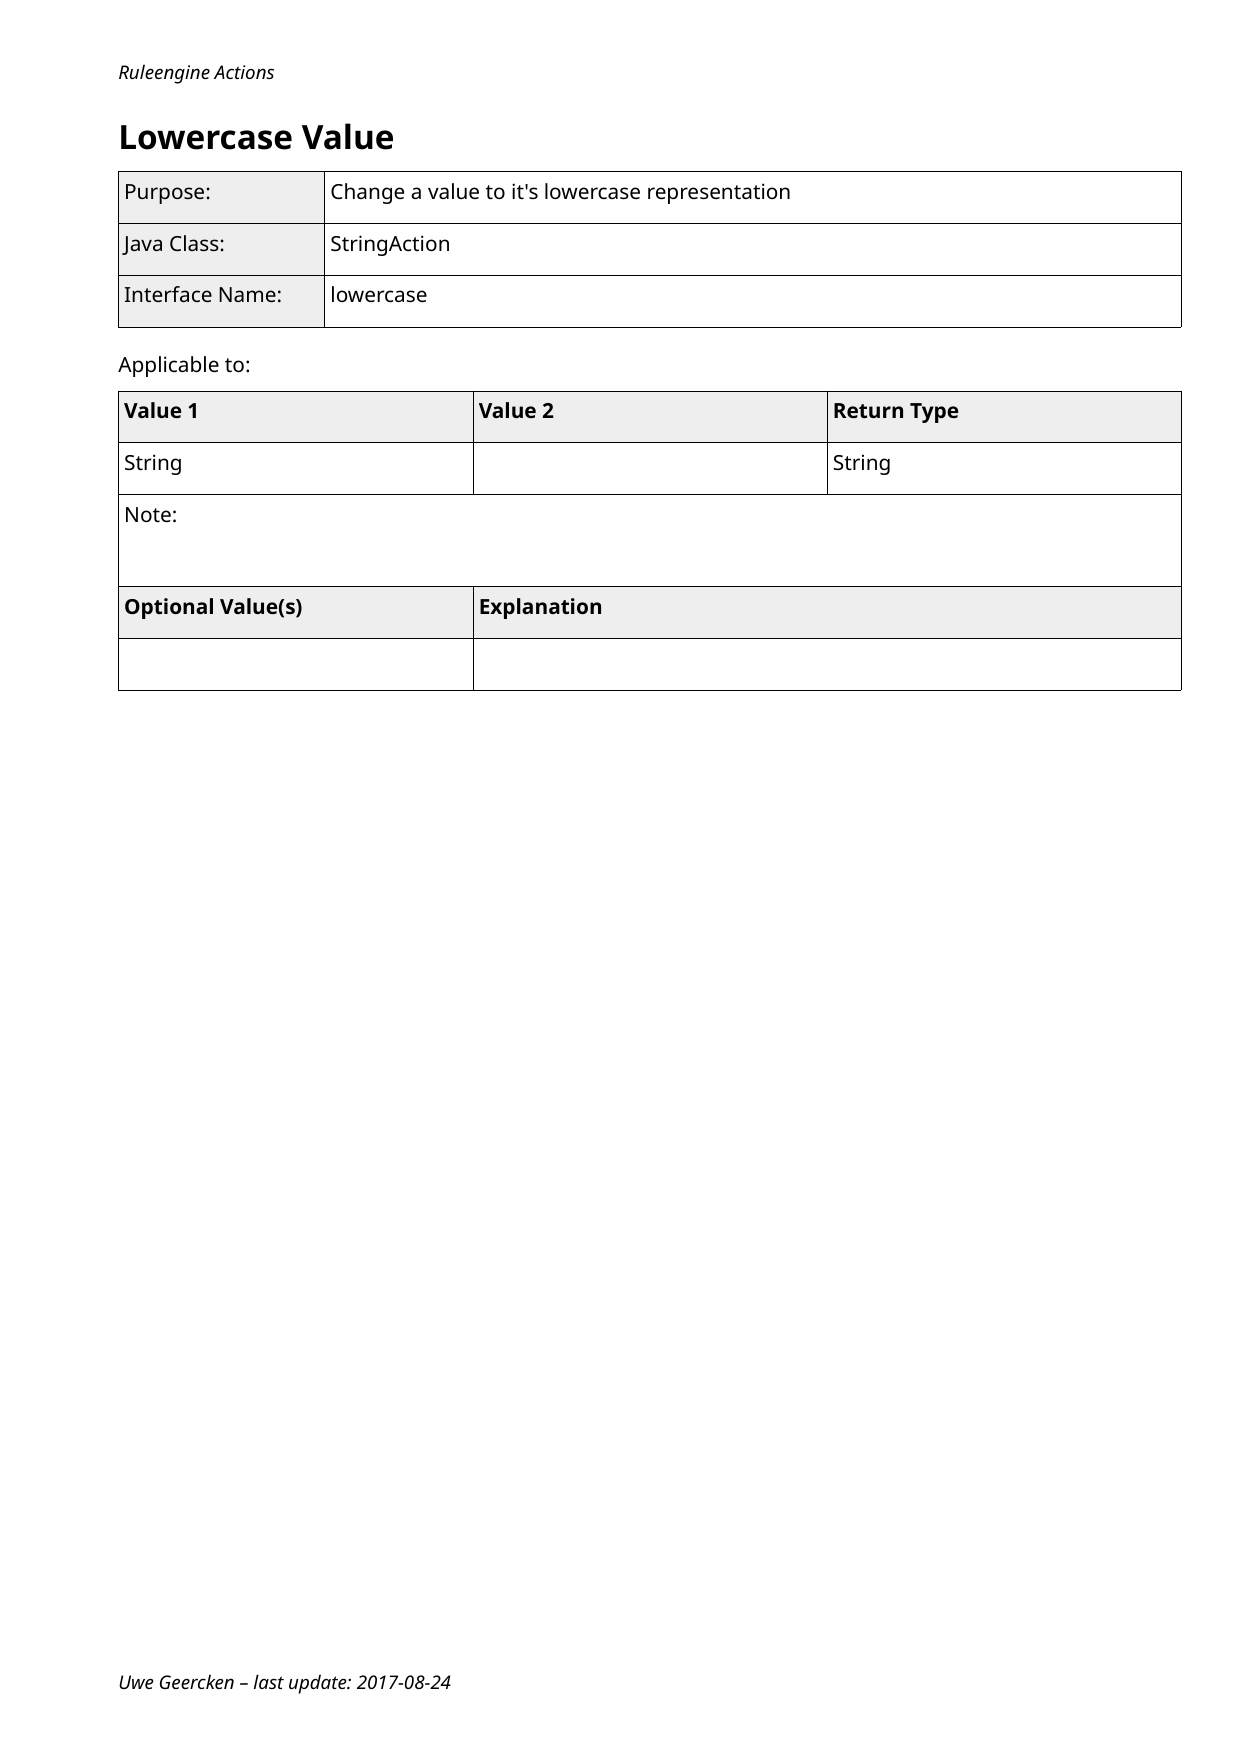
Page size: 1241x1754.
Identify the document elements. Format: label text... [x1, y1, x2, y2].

text Applicable to: [118, 350, 1181, 379]
table_header Change a value to it's lowercase representation [325, 172, 1181, 223]
table_header Value 2 [474, 392, 827, 442]
table_cell Optional Value(s) [119, 587, 473, 638]
table_cell String [119, 443, 473, 494]
table_cell Explanation [474, 587, 1181, 638]
table_header Purpose: [119, 172, 324, 223]
table_cell [119, 639, 473, 689]
table_cell StringAction [325, 224, 1181, 275]
table_cell lowercase [325, 276, 1181, 327]
text Lowercase Value [118, 114, 1181, 159]
table_header Return Type [828, 392, 1181, 442]
table_cell [474, 639, 1181, 689]
table_cell [474, 443, 827, 494]
table_cell Interface Name: [119, 276, 324, 327]
table_cell Note: [119, 495, 1181, 586]
table_header Value 1 [119, 392, 473, 442]
table_cell String [828, 443, 1181, 494]
table_cell Java Class: [119, 224, 324, 275]
